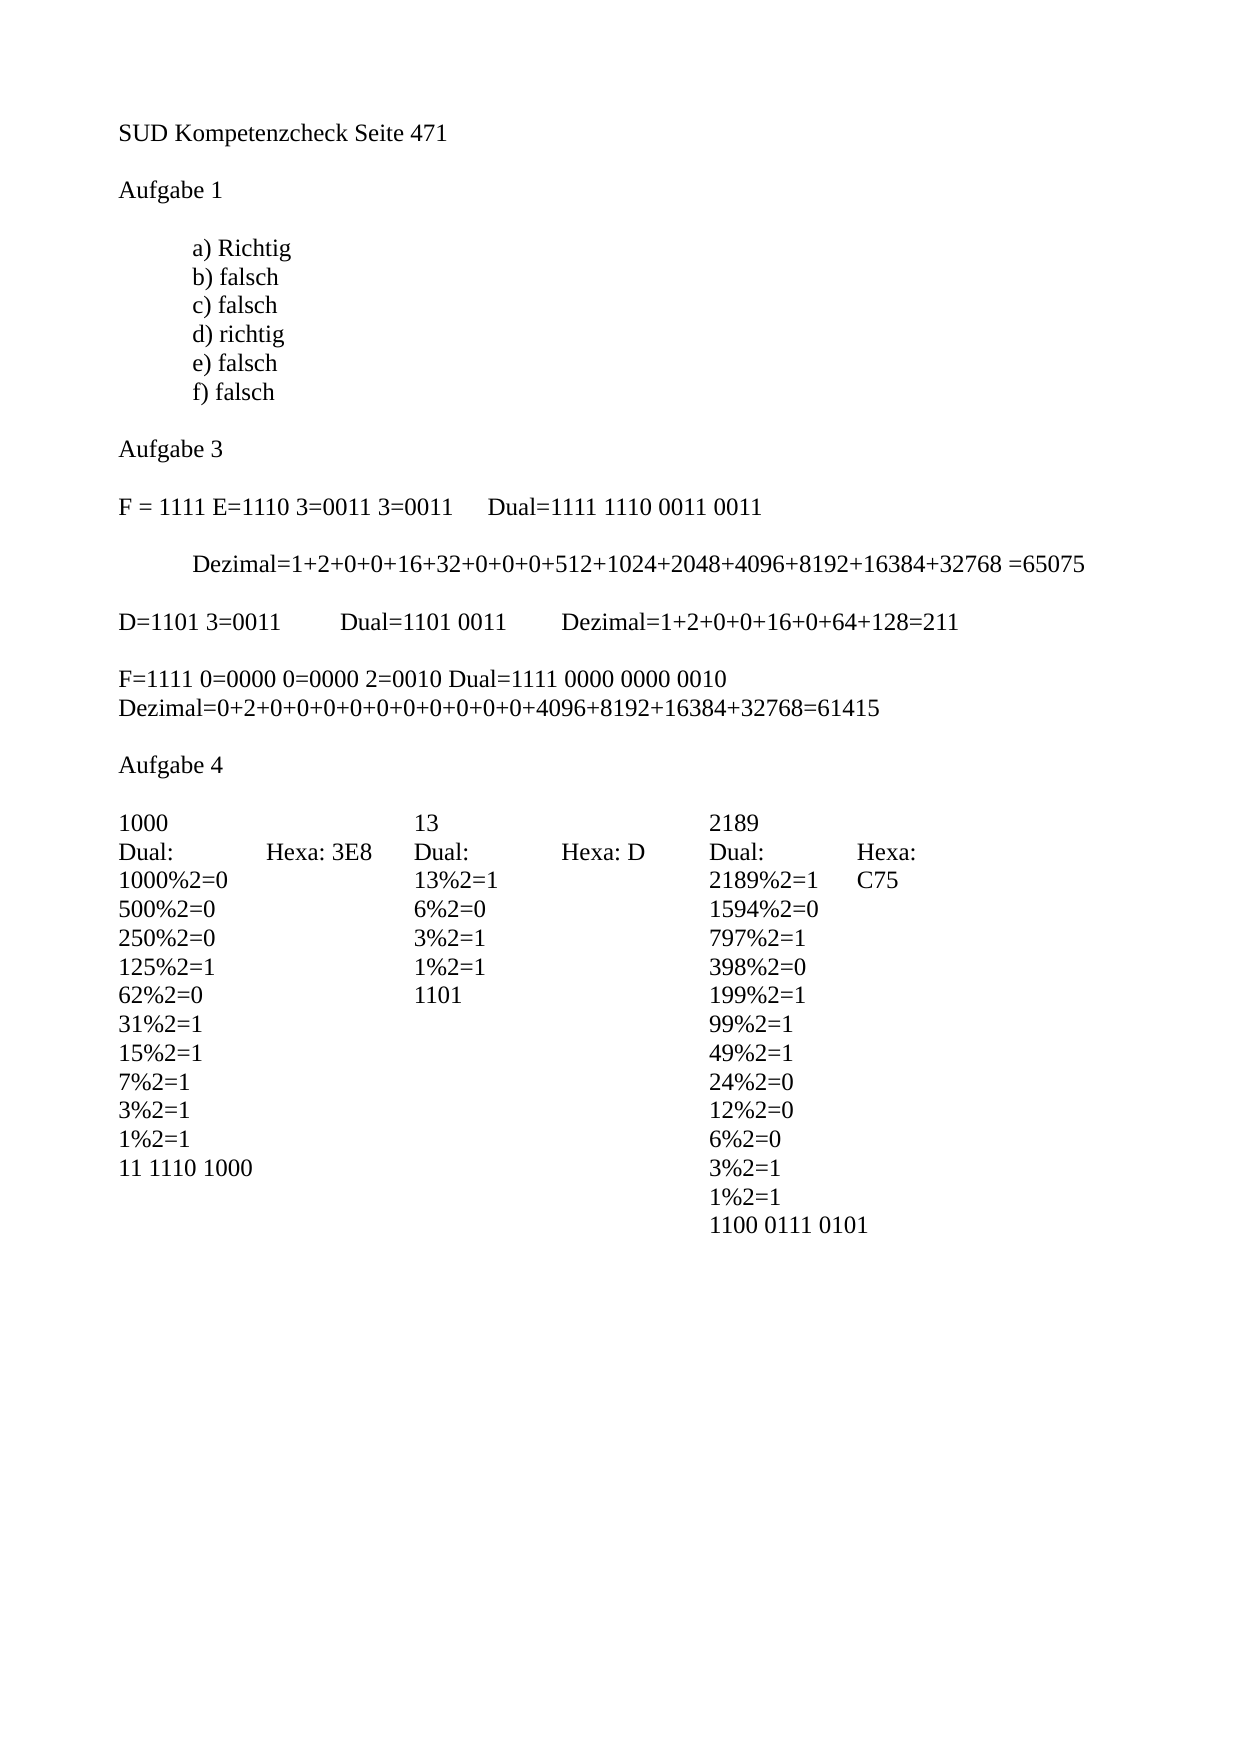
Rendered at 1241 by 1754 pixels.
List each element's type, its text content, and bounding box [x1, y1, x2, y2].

text 250%2=0 3%2=1 797%2=1 [118, 923, 1122, 952]
text Dezimal=1+2+0+0+16+32+0+0+0+512+1024+2048+4096+8192+16384+32768 =65075 [118, 521, 1122, 578]
text SUD Kompetenzcheck Seite 471 [118, 118, 1122, 147]
text 15%2=1 49%2=1 [118, 1038, 1122, 1067]
text 7%2=1 24%2=0 [118, 1067, 1122, 1096]
text 1000 13 2189 [118, 808, 1122, 837]
text F = 1111 E=1110 3=0011 3=0011 Dual=1111 1110 0011 0011 [118, 492, 1122, 521]
text 3%2=1 12%2=0 [118, 1096, 1122, 1124]
text F=1111 0=0000 0=0000 2=0010 Dual=1111 0000 0000 0010 Dezimal=0+2+0+0+0+0+0+0+0+0+0+0+4096+8192+16384+32768=61415 [118, 664, 1122, 722]
text c) falsch [118, 291, 1122, 319]
text 11 1110 1000 3%2=1 [118, 1153, 1122, 1182]
text a) Richtig [118, 233, 1122, 262]
text Aufgabe 3 [118, 434, 1122, 463]
text 31%2=1 99%2=1 [118, 1009, 1122, 1038]
text 1000%2=0 13%2=1 2189%2=1 C75 [118, 866, 1122, 894]
text e) falsch [118, 348, 1122, 377]
text f) falsch [118, 377, 1122, 406]
text D=1101 3=0011 Dual=1101 0011 Dezimal=1+2+0+0+16+0+64+128=211 [118, 607, 1122, 636]
text 125%2=1 1%2=1 398%2=0 [118, 952, 1122, 981]
text Dual: Hexa: 3E8 Dual: Hexa: D Dual: Hexa: [118, 837, 1122, 866]
text 1%2=1 [118, 1182, 1122, 1211]
text 1100 0111 0101 [118, 1211, 1122, 1239]
text Aufgabe 1 [118, 176, 1122, 204]
text 1%2=1 6%2=0 [118, 1124, 1122, 1153]
text d) richtig [118, 319, 1122, 348]
text Aufgabe 4 [118, 751, 1122, 779]
text 500%2=0 6%2=0 1594%2=0 [118, 894, 1122, 923]
text b) falsch [118, 262, 1122, 291]
text 62%2=0 1101 199%2=1 [118, 981, 1122, 1009]
